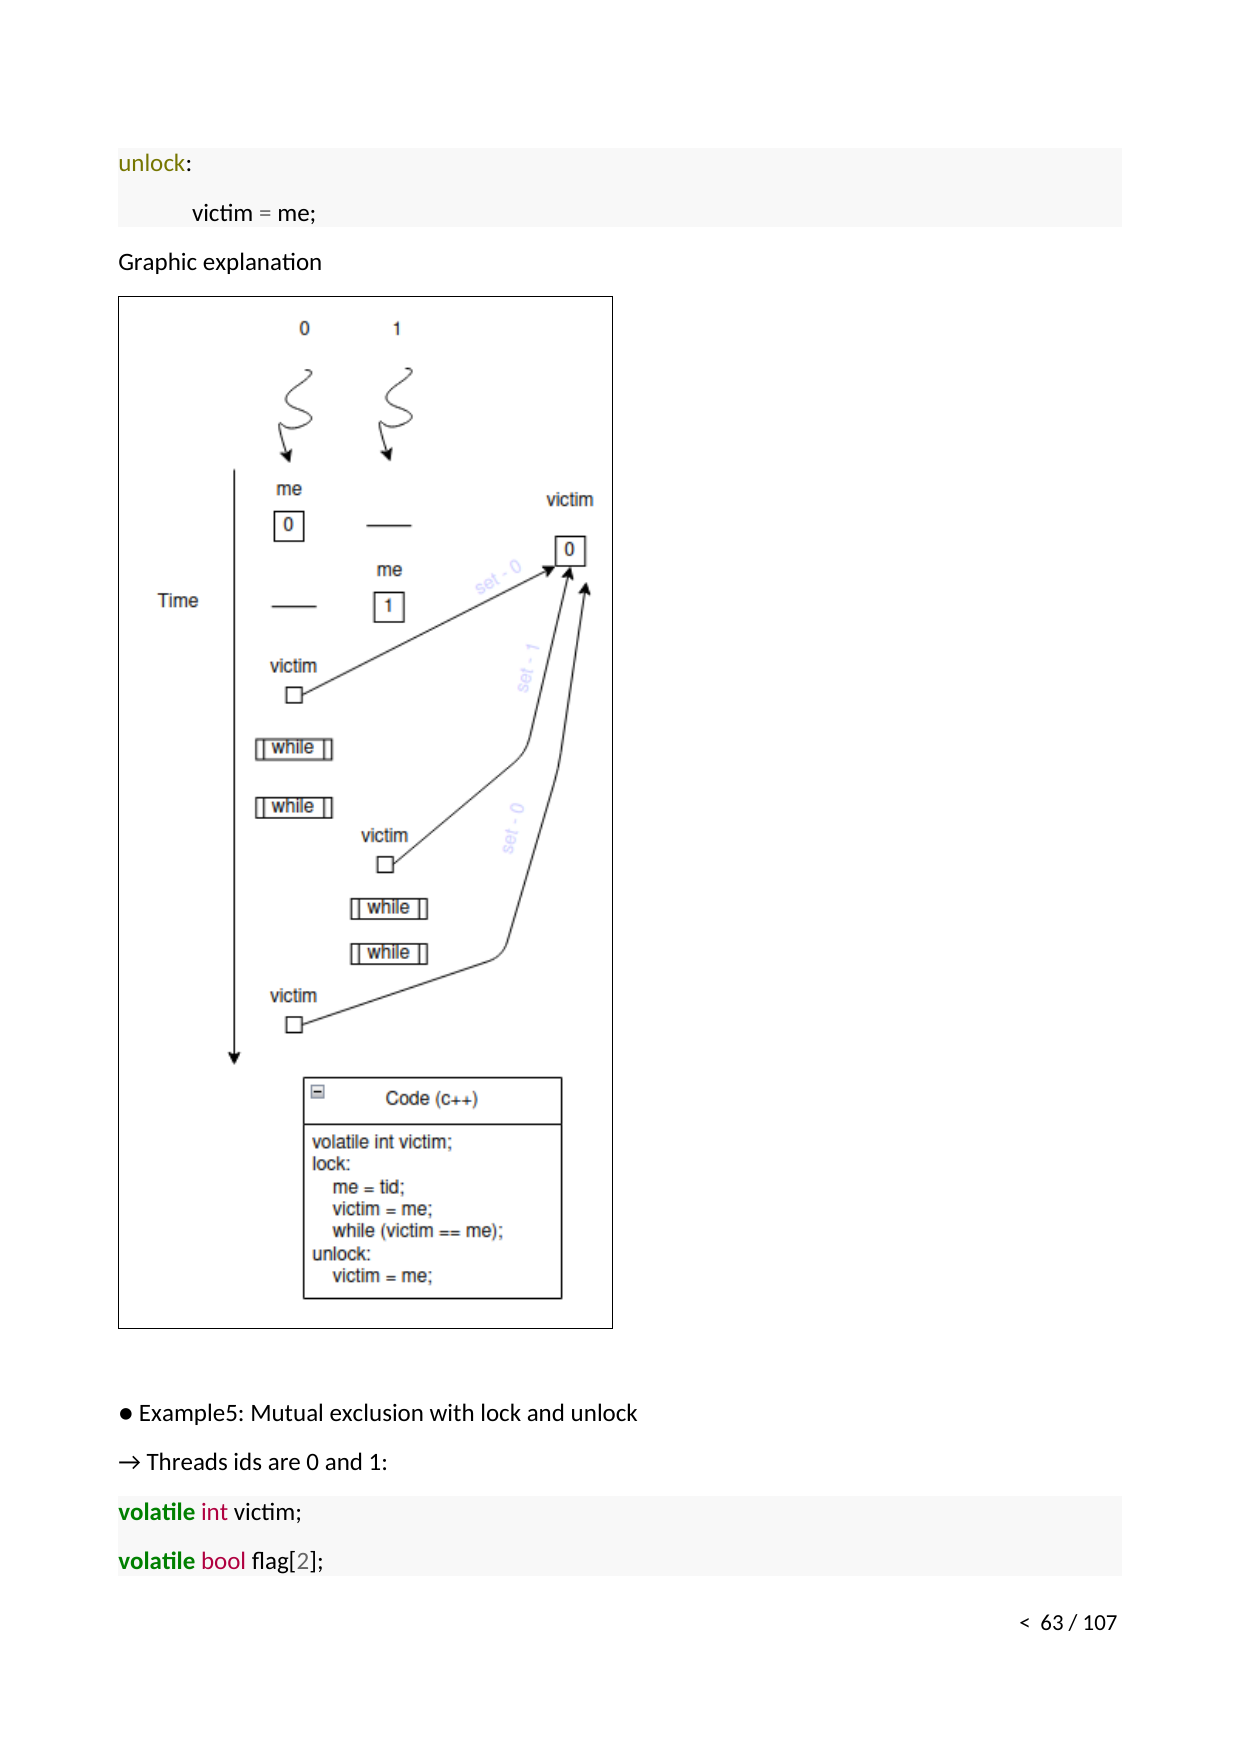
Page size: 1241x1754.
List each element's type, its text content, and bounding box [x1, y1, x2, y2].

text victim = me; [118, 197, 1122, 227]
text volatile int victim; [118, 1496, 1122, 1526]
picture [121, 298, 609, 1326]
text volatile bool flag[2]; [118, 1545, 1122, 1576]
text unlock: [118, 148, 1122, 178]
text → Threads ids are 0 and 1: [118, 1446, 1122, 1477]
text Graphic explanation [118, 246, 1122, 277]
text ● Example5: Mutual exclusion with lock and unlock [118, 1397, 1122, 1428]
